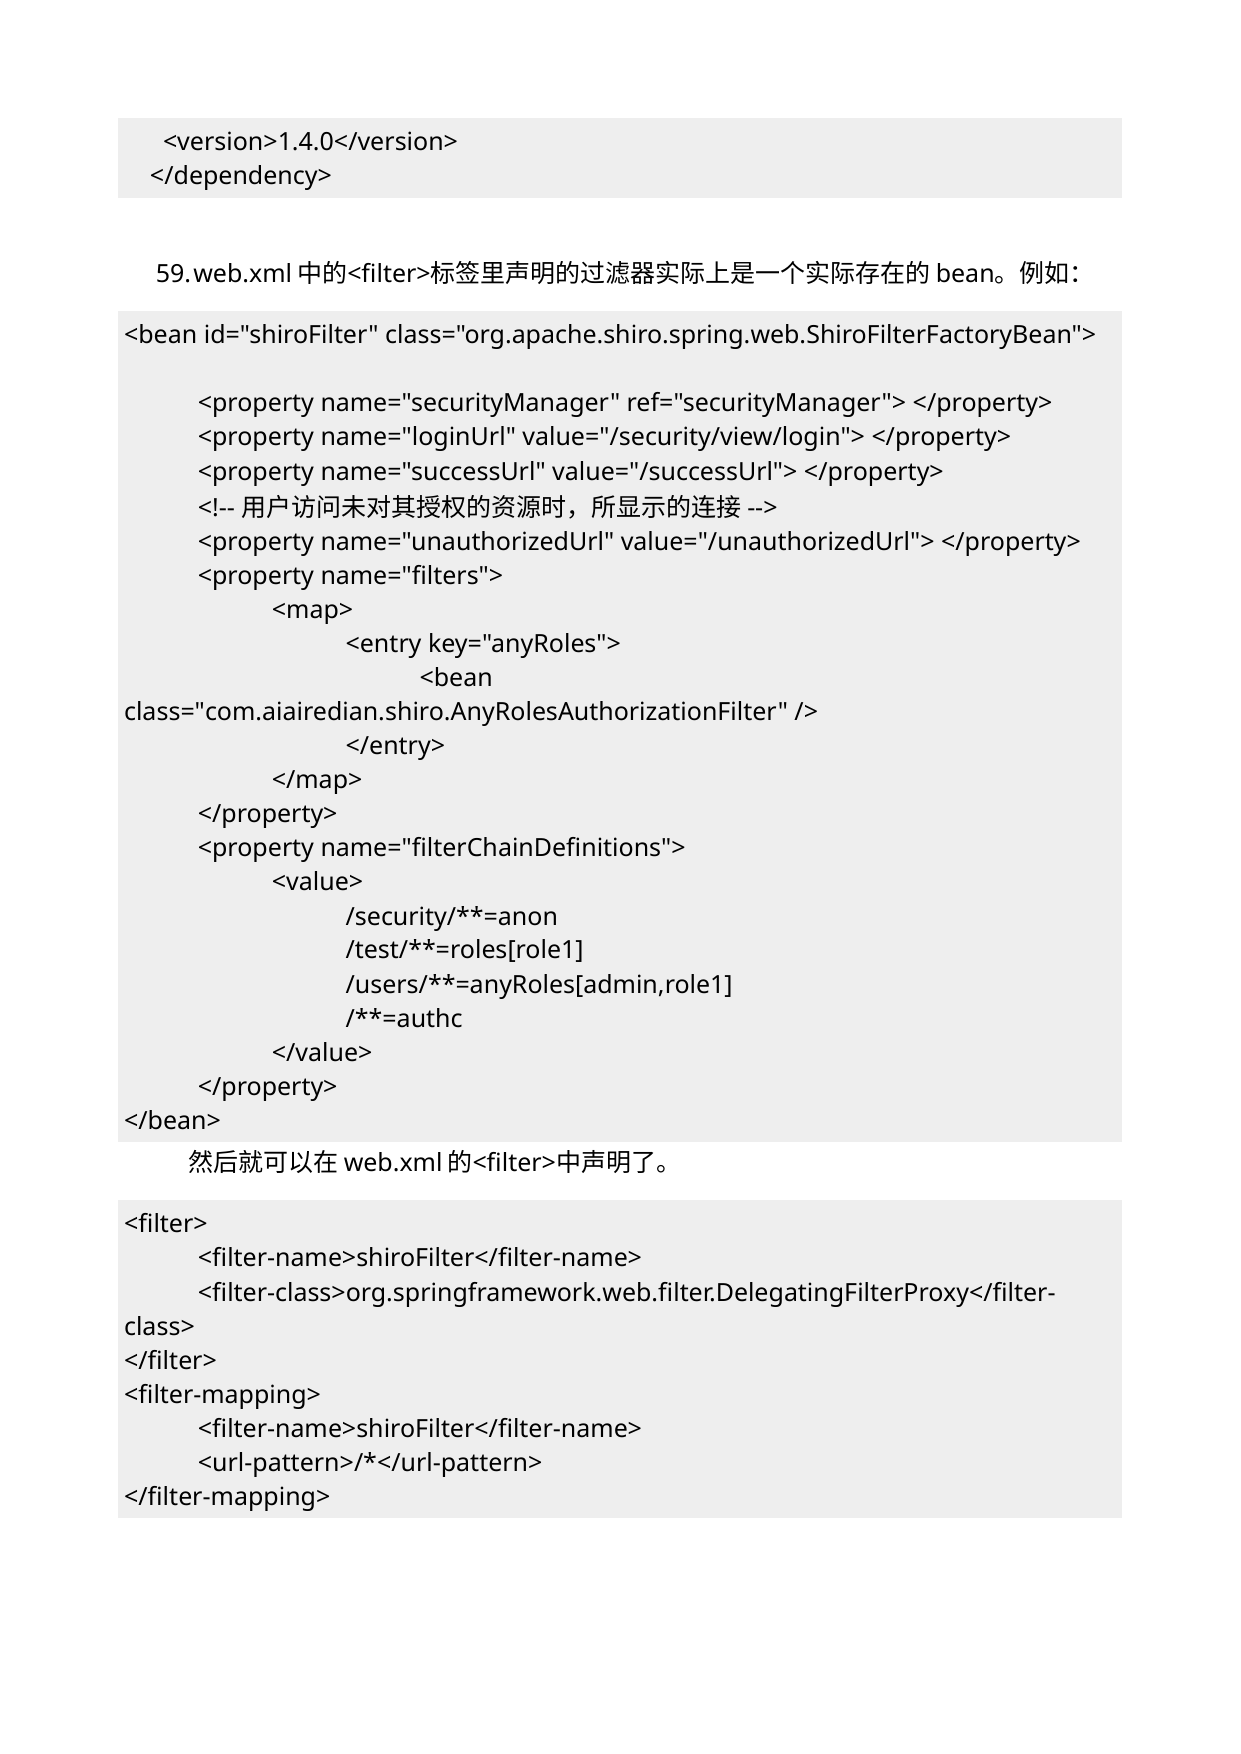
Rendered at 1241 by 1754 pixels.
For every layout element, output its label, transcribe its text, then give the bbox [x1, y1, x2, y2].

list web.xml中的<filter>标签里声明的过滤器实际上是一个实际存在的bean。例如： [156, 253, 1122, 289]
table_header <version>1.4.0</version> </dependency> [118, 118, 1122, 198]
table_header <bean id="shiroFilter" class="org.apache.shiro.spring.web.ShiroFilterFactoryBean"> <property name="securityManager" ref="securityManager"> </property> <property name="loginUrl" value="/security/view/login"> </property> <property name="successUrl" value="/successUrl"> </property> <!-- 用户访问未对其授权的资源时，所显示的连接 --> <property name="unauthorizedUrl" value="/unauthorizedUrl"> </property> <property name="filters"> <map> <entry key="anyRoles"> <bean class="com.aiairedian.shiro.AnyRolesAuthorizationFilter" /> </entry> </map> </property> <property name="filterChainDefinitions"> <value> /security/**=anon /test/**=roles[role1] /users/**=anyRoles[admin,role1] /**=authc </value> </property> </bean> [118, 311, 1122, 1142]
table_header <filter> <filter-name>shiroFilter</filter-name> <filter-class>org.springframework.web.filter.DelegatingFilterProxy</filter-class> </filter> <filter-mapping> <filter-name>shiroFilter</filter-name> <url-pattern>/*</url-pattern> </filter-mapping> [118, 1200, 1122, 1518]
text 然后就可以在web.xml的<filter>中声明了。 [118, 1142, 1122, 1178]
